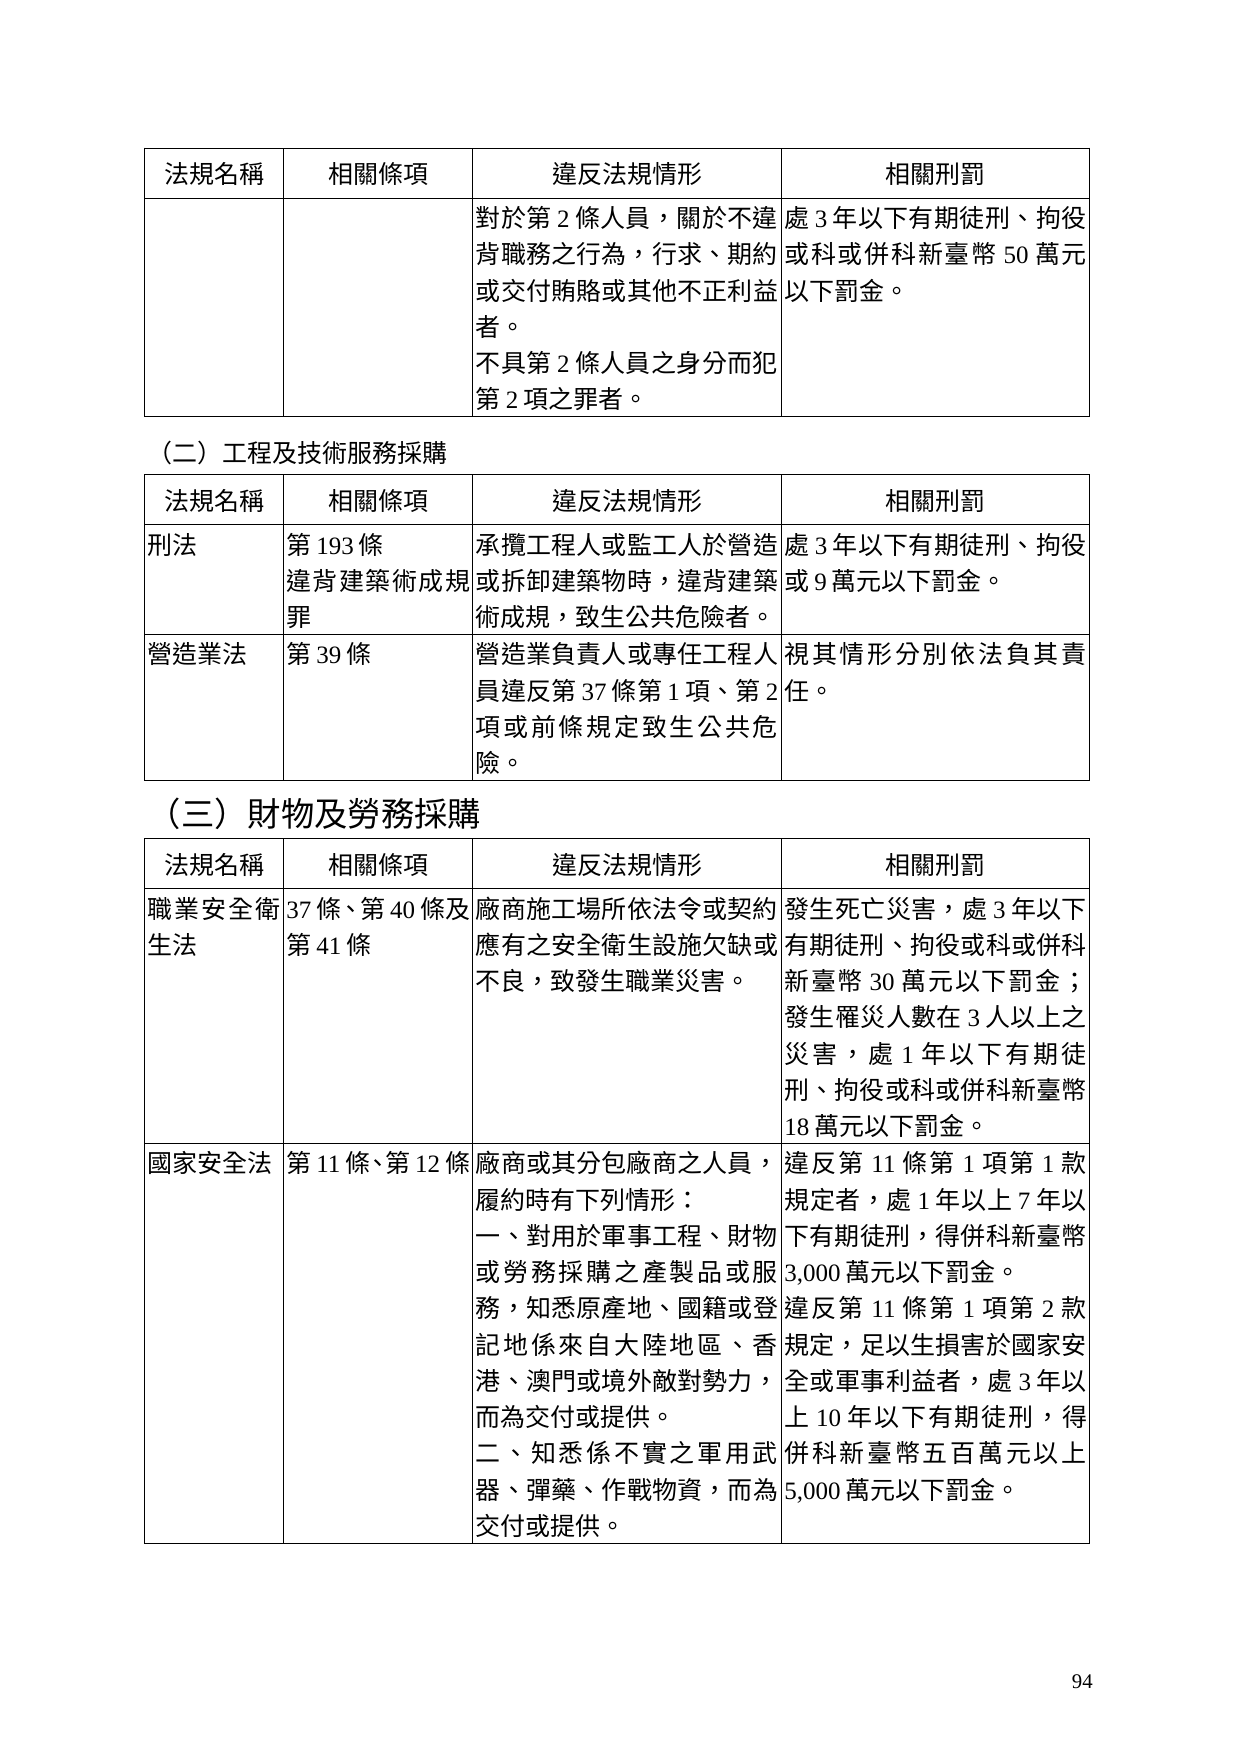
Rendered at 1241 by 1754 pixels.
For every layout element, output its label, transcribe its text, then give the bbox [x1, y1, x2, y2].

table_cell 37條、第40條及第41條 [284, 889, 472, 1143]
table_cell 第39條 [284, 635, 472, 780]
table_cell 廠商施工場所依法令或契約應有之安全衛生設施欠缺或不良，致發生職業災害。 [473, 889, 781, 1143]
table_header 相關刑罰 [782, 149, 1089, 197]
table_header 相關條項 [284, 839, 472, 888]
table_cell [145, 199, 283, 416]
table_cell 營造業法 [145, 635, 283, 780]
table_header 法規名稱 [145, 475, 283, 524]
table_cell 第11條、第12條 [284, 1144, 472, 1543]
table_cell 處3年以下有期徒刑、拘役或科或併科新臺幣50萬元以下罰金。 [782, 199, 1089, 416]
text （二）工程及技術服務採購 [148, 417, 1092, 474]
table_cell 承攬工程人或監工人於營造或拆卸建築物時，違背建築術成規，致生公共危險者。 [473, 525, 781, 634]
table_header 法規名稱 [145, 839, 283, 888]
table_cell 職業安全衛生法 [145, 889, 283, 1143]
table_header 違反法規情形 [473, 149, 781, 197]
table_header 相關條項 [284, 475, 472, 524]
table_header 違反法規情形 [473, 475, 781, 524]
table_header 相關刑罰 [782, 839, 1089, 888]
table_cell 對於第2條人員，關於不違背職務之行為，行求、期約或交付賄賂或其他不正利益者。 不具第2條人員之身分而犯第2項之罪者。 [473, 199, 781, 416]
table_cell 發生死亡災害，處3年以下有期徒刑、拘役或科或併科新臺幣30萬元以下罰金；發生罹災人數在3人以上之災害，處1年以下有期徒刑、拘役或科或併科新臺幣18萬元以下罰金。 [782, 889, 1089, 1143]
table_cell 違反第11條第1項第1款規定者，處1年以上7年以下有期徒刑，得併科新臺幣3,000萬元以下罰金。 違反第11條第1項第2款規定，足以生損害於國家安全或軍事利益者，處3年以上10年以下有期徒刑，得併科新臺幣五百萬元以上5,000萬元以下罰金。 [782, 1144, 1089, 1543]
table_cell 第193條 違背建築術成規罪 [284, 525, 472, 634]
table_header 法規名稱 [145, 149, 283, 197]
table_cell 處3年以下有期徒刑、拘役或9萬元以下罰金。 [782, 525, 1089, 634]
table_header 相關刑罰 [782, 475, 1089, 524]
table_cell 國家安全法 [145, 1144, 283, 1543]
table_cell 視其情形分別依法負其責任。 [782, 635, 1089, 780]
table_header 違反法規情形 [473, 839, 781, 888]
table_cell 廠商或其分包廠商之人員，履約時有下列情形： 一、對用於軍事工程、財物或勞務採購之產製品或服務，知悉原產地、國籍或登記地係來自大陸地區、香港、澳門或境外敵對勢力，而為交付或提供。 二、知悉係不實之軍用武器、彈藥、作戰物資，而為交付或提供。 [473, 1144, 781, 1543]
text （三）財物及勞務採購 [148, 781, 1092, 838]
table_header 相關條項 [284, 149, 472, 197]
table_cell 刑法 [145, 525, 283, 634]
table_cell 營造業負責人或專任工程人員違反第37條第1項、第2項或前條規定致生公共危險。 [473, 635, 781, 780]
table_cell [284, 199, 472, 416]
